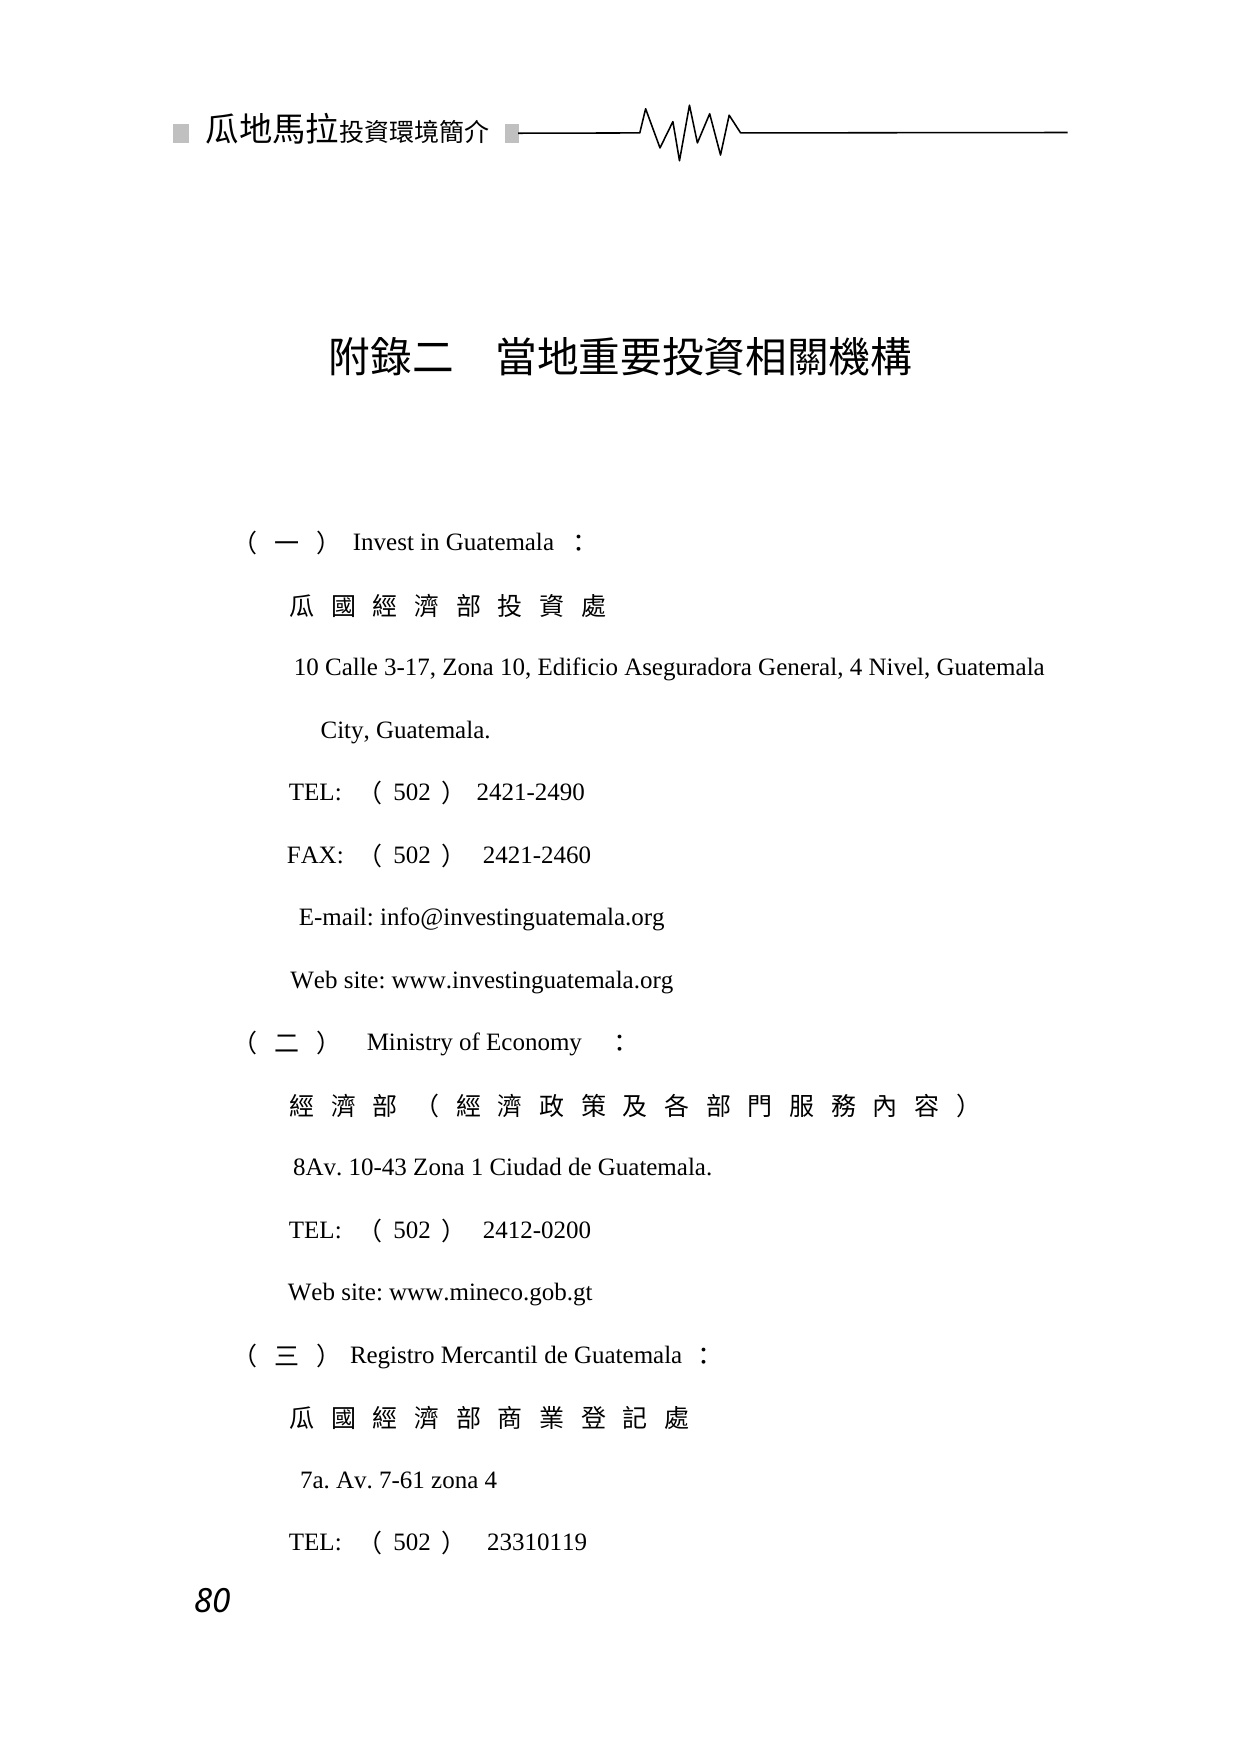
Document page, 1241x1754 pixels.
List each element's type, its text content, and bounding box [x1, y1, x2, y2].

text 瓜國經濟部投資處 [207, 563, 1058, 625]
text Web site: www.investinguatemala.org [207, 938, 1058, 1000]
text 8Av. 10-43 Zona 1 Ciudad de Guatemala. [207, 1125, 1058, 1188]
text 附錄二 當地重要投資相關機構 [183, 313, 1058, 375]
text 10 Calle 3-17, Zona 10, Edificio Aseguradora General, 4 Nivel, Guatemala City, Guatemala. [207, 625, 1058, 750]
text TEL:（502）2421-2490 [207, 750, 1058, 813]
text （一）Invest in Guatemala： [207, 500, 1058, 563]
text 瓜國經濟部商業登記處 [207, 1375, 1058, 1438]
text Web site: www.mineco.gob.gt [207, 1250, 1058, 1313]
text （二）Ministry of Economy： [207, 1000, 1058, 1063]
text （三）Registro Mercantil de Guatemala： [207, 1313, 1058, 1375]
text 7a. Av. 7-61 zona 4 [207, 1438, 1058, 1500]
text TEL:（502）2412-0200 [207, 1188, 1058, 1250]
text 經濟部（經濟政策及各部門服務內容） [207, 1063, 1058, 1125]
text FAX:（502）2421-2460 [207, 813, 1058, 875]
text E-mail: info@investinguatemala.org [207, 875, 1058, 938]
text TEL:（502）23310119 [207, 1500, 1058, 1563]
